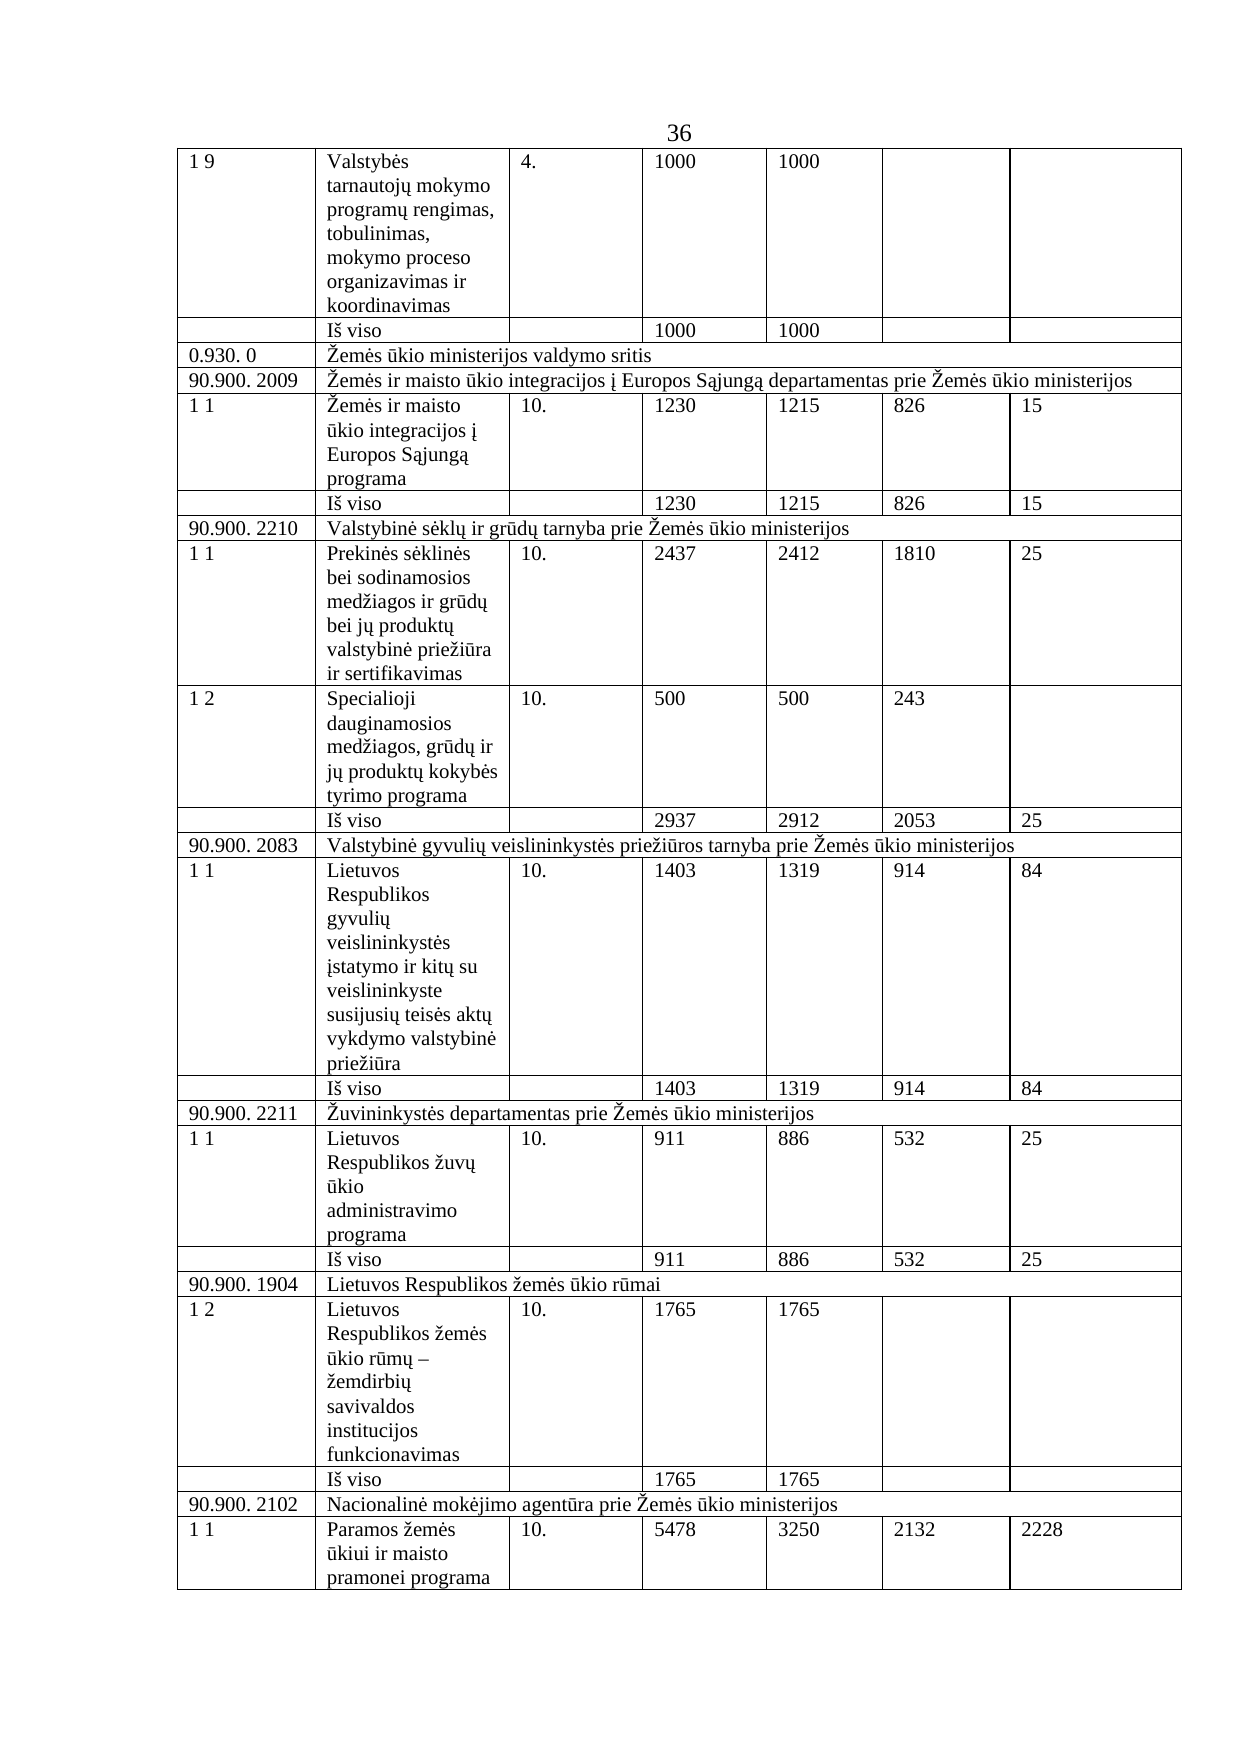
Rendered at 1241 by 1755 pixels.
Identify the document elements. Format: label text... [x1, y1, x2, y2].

table_cell 1 9 [178, 149, 315, 317]
table_cell [1011, 686, 1181, 807]
table_cell 1215 [767, 394, 882, 490]
table_cell 2437 [643, 541, 766, 685]
table_cell 1810 [883, 541, 1009, 685]
table_cell [883, 149, 1009, 317]
table_cell 90.900. 2009 [178, 368, 315, 392]
table_cell Žemės ūkio ministerijos valdymo sritis [316, 343, 1181, 367]
table_cell 10. [510, 1126, 642, 1246]
table_cell Specialioji dauginamosios medžiagos, grūdų ir jų produktų kokybės tyrimo programa [316, 686, 509, 807]
table_cell 2412 [767, 541, 882, 685]
table_cell 10. [510, 541, 642, 685]
table_cell 826 [883, 394, 1009, 490]
table_cell 84 [1011, 858, 1181, 1074]
table_cell Prekinės sėklinės bei sodinamosios medžiagos ir grūdų bei jų produktų valstybinė priežiūra ir sertifikavimas [316, 541, 509, 685]
table_cell 532 [883, 1126, 1009, 1246]
table_cell [510, 1247, 642, 1271]
table_cell [1011, 149, 1181, 317]
table_cell [510, 318, 642, 342]
table_cell 84 [1011, 1076, 1181, 1099]
table_cell Žuvininkystės departamentas prie Žemės ūkio ministerijos [316, 1101, 1181, 1125]
table_cell 914 [883, 858, 1009, 1074]
table_cell 10. [510, 858, 642, 1074]
table_cell [1011, 1297, 1181, 1466]
table_cell 1230 [643, 394, 766, 490]
table_cell Iš viso [316, 1467, 509, 1491]
table_cell [510, 1076, 642, 1099]
table_cell 1 1 [178, 541, 315, 685]
table_cell 1 2 [178, 686, 315, 807]
table_cell Paramos žemės ūkiui ir maisto pramonei programa [316, 1517, 509, 1589]
table_cell Valstybės tarnautojų mokymo programų rengimas, tobulinimas, mokymo proceso organizavimas ir koordinavimas [316, 149, 509, 317]
table_cell 25 [1011, 541, 1181, 685]
table_cell Žemės ir maisto ūkio integracijos į Europos Sąjungą departamentas prie Žemės ūkio ministerijos [316, 368, 1181, 392]
table_cell [883, 318, 1009, 342]
table_cell [883, 1297, 1009, 1466]
table_cell 500 [643, 686, 766, 807]
table_cell 1215 [767, 491, 882, 515]
table_cell 1 2 [178, 1297, 315, 1466]
table_cell Valstybinė gyvulių veislininkystės priežiūros tarnyba prie Žemės ūkio ministerijos [316, 833, 1181, 857]
table_cell 15 [1011, 394, 1181, 490]
table_cell 2912 [767, 808, 882, 832]
table_cell [510, 1467, 642, 1491]
table_cell Lietuvos Respublikos žemės ūkio rūmai [316, 1272, 1181, 1296]
table_cell 15 [1011, 491, 1181, 515]
table_cell Iš viso [316, 318, 509, 342]
table_cell [1011, 1467, 1181, 1491]
table_cell 1765 [767, 1297, 882, 1466]
table_cell Lietuvos Respublikos žuvų ūkio administravimo programa [316, 1126, 509, 1246]
table_cell 500 [767, 686, 882, 807]
table_cell [1011, 318, 1181, 342]
table_cell 2937 [643, 808, 766, 832]
table_cell 1230 [643, 491, 766, 515]
table_cell 90.900. 2102 [178, 1492, 315, 1516]
table_cell Iš viso [316, 1076, 509, 1099]
table_cell [178, 1247, 315, 1271]
table_cell 10. [510, 1297, 642, 1466]
table_cell Iš viso [316, 491, 509, 515]
table_cell Iš viso [316, 1247, 509, 1271]
table_cell 914 [883, 1076, 1009, 1099]
table_cell 1403 [643, 1076, 766, 1099]
table_cell 532 [883, 1247, 1009, 1271]
table_cell Iš viso [316, 808, 509, 832]
table_cell [178, 1467, 315, 1491]
table_cell 3250 [767, 1517, 882, 1589]
table_cell Nacionalinė mokėjimo agentūra prie Žemės ūkio ministerijos [316, 1492, 1181, 1516]
table_cell 911 [643, 1126, 766, 1246]
table_cell [510, 491, 642, 515]
table_cell [178, 491, 315, 515]
table_cell [510, 808, 642, 832]
table_cell 1 1 [178, 1126, 315, 1246]
table_cell [178, 808, 315, 832]
table_cell 90.900. 2083 [178, 833, 315, 857]
table_cell 90.900. 1904 [178, 1272, 315, 1296]
table_cell 1765 [767, 1467, 882, 1491]
table_cell 25 [1011, 808, 1181, 832]
table_cell 2053 [883, 808, 1009, 832]
table_cell 1319 [767, 1076, 882, 1099]
table_cell 1 1 [178, 1517, 315, 1589]
table_cell 25 [1011, 1126, 1181, 1246]
table_cell Žemės ir maisto ūkio integracijos į Europos Sąjungą programa [316, 394, 509, 490]
table_cell 2228 [1011, 1517, 1181, 1589]
table_cell 1000 [643, 149, 766, 317]
table_cell 2132 [883, 1517, 1009, 1589]
table_cell 1000 [767, 149, 882, 317]
table_cell 911 [643, 1247, 766, 1271]
table_cell 0.930. 0 [178, 343, 315, 367]
table_cell 90.900. 2211 [178, 1101, 315, 1125]
table_cell 1000 [767, 318, 882, 342]
table_cell 243 [883, 686, 1009, 807]
table_cell Valstybinė sėklų ir grūdų tarnyba prie Žemės ūkio ministerijos [316, 516, 1181, 540]
table_cell Lietuvos Respublikos žemės ūkio rūmų – žemdirbių savivaldos institucijos funkcionavimas [316, 1297, 509, 1466]
table_cell 886 [767, 1247, 882, 1271]
table_cell 886 [767, 1126, 882, 1246]
table_cell 1319 [767, 858, 882, 1074]
table_cell 10. [510, 686, 642, 807]
table_cell 4. [510, 149, 642, 317]
table_cell 1 1 [178, 394, 315, 490]
table_cell [178, 1076, 315, 1099]
table_cell 826 [883, 491, 1009, 515]
table_cell 1403 [643, 858, 766, 1074]
table_cell Lietuvos Respublikos gyvulių veislininkystės įstatymo ir kitų su veislininkyste susijusių teisės aktų vykdymo valstybinė priežiūra [316, 858, 509, 1074]
table_cell 25 [1011, 1247, 1181, 1271]
table_cell 1765 [643, 1467, 766, 1491]
table_cell 5478 [643, 1517, 766, 1589]
table_cell [178, 318, 315, 342]
table_cell 1765 [643, 1297, 766, 1466]
table_cell 10. [510, 394, 642, 490]
table_cell 1 1 [178, 858, 315, 1074]
table_cell 1000 [643, 318, 766, 342]
table_cell [883, 1467, 1009, 1491]
table_cell 10. [510, 1517, 642, 1589]
table_cell 90.900. 2210 [178, 516, 315, 540]
